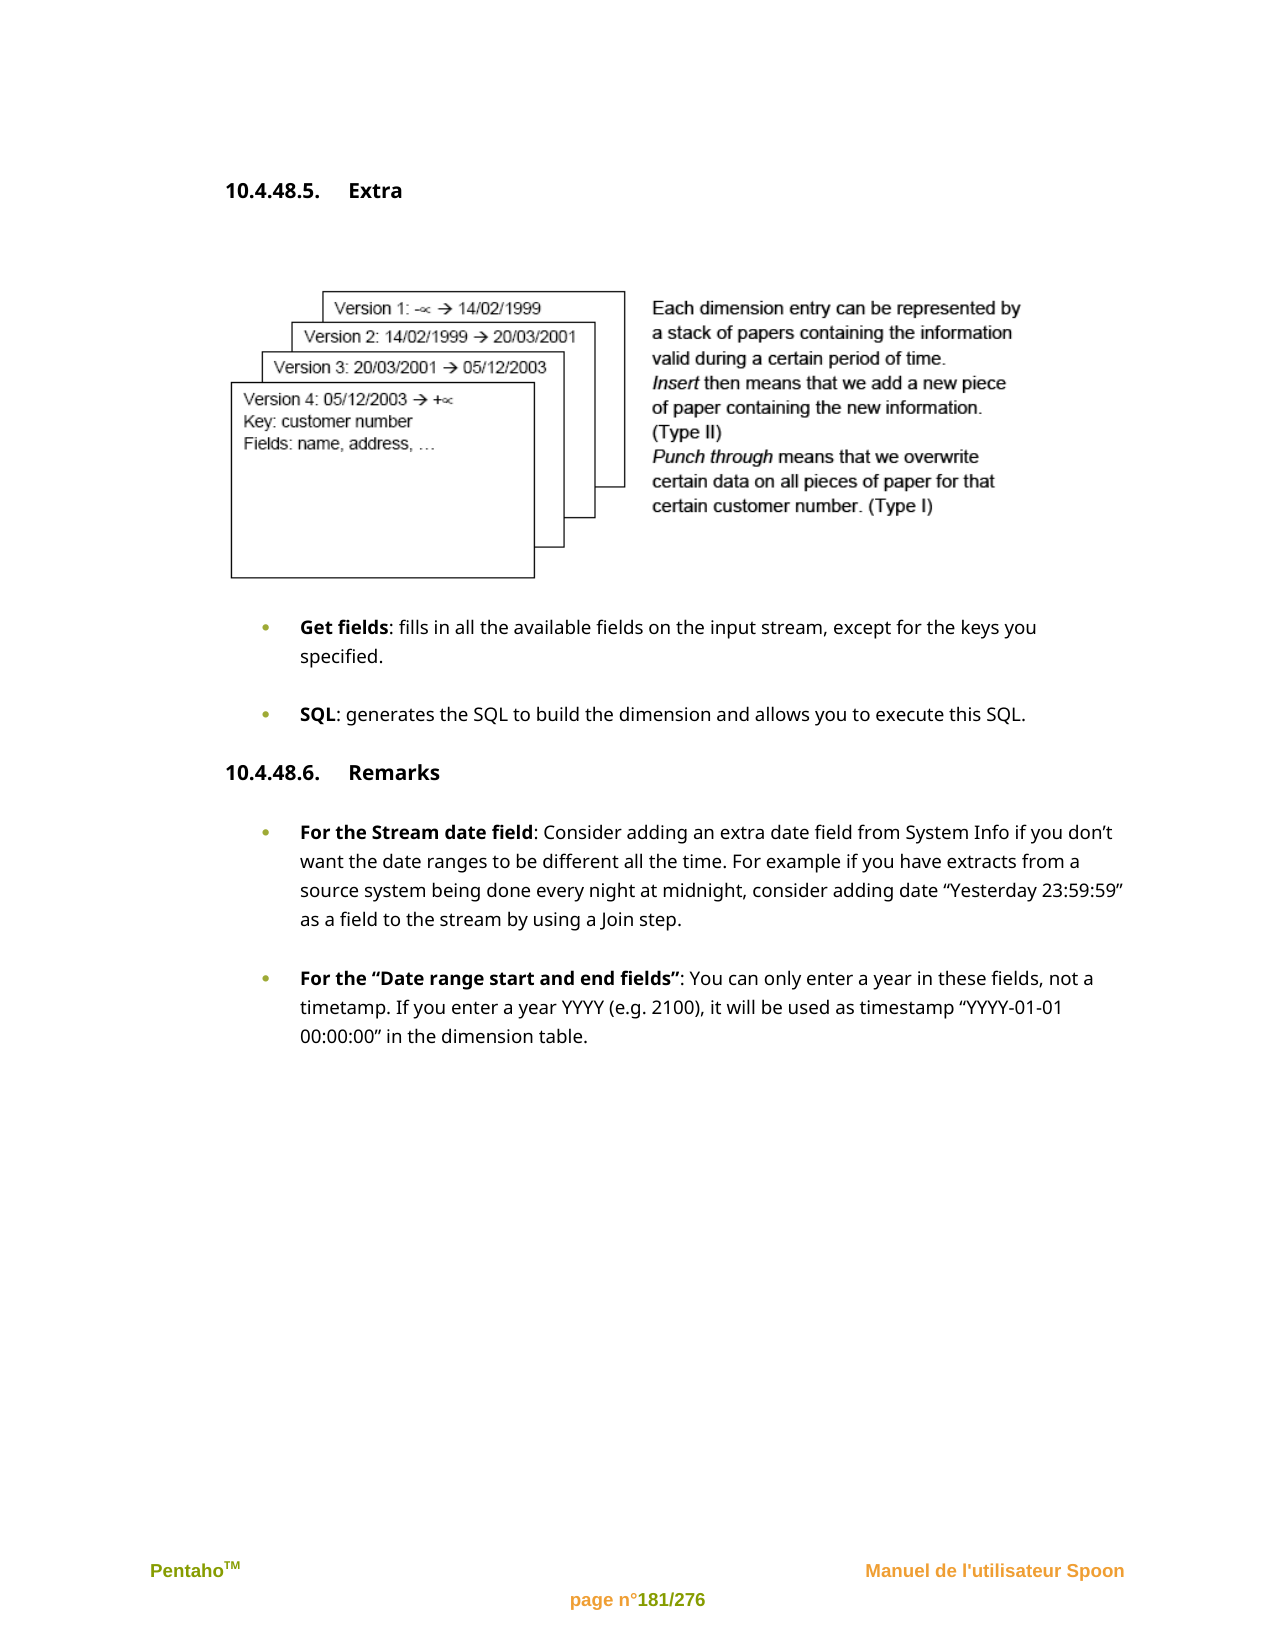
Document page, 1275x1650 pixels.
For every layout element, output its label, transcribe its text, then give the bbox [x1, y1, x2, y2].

list For the Stream date field: Consider adding an extra date field from System Info if you don’t want the date ranges to be different all the time. For example if you have extracts from a source system being done every night at midnight, consider adding date “Yesterday 23:59:59” as a field to the stream by using a Join step. [262, 816, 1125, 932]
list For the “Date range start and end fields”: You can only enter a year in these fields, not a timetamp. If you enter a year YYYY (e.g. 2100), it will be used as timestamp “YYYY-01-01 00:00:00” in the dimension table. [262, 962, 1125, 1049]
subtitle Remarks [225, 757, 1125, 786]
subtitle Extra [225, 175, 1125, 204]
list SQL: generates the SQL to build the dimension and allows you to execute this SQL. [262, 698, 1125, 728]
list Get fields: fills in all the available fields on the input stream, except for the keys you specified. [225, 234, 1125, 669]
